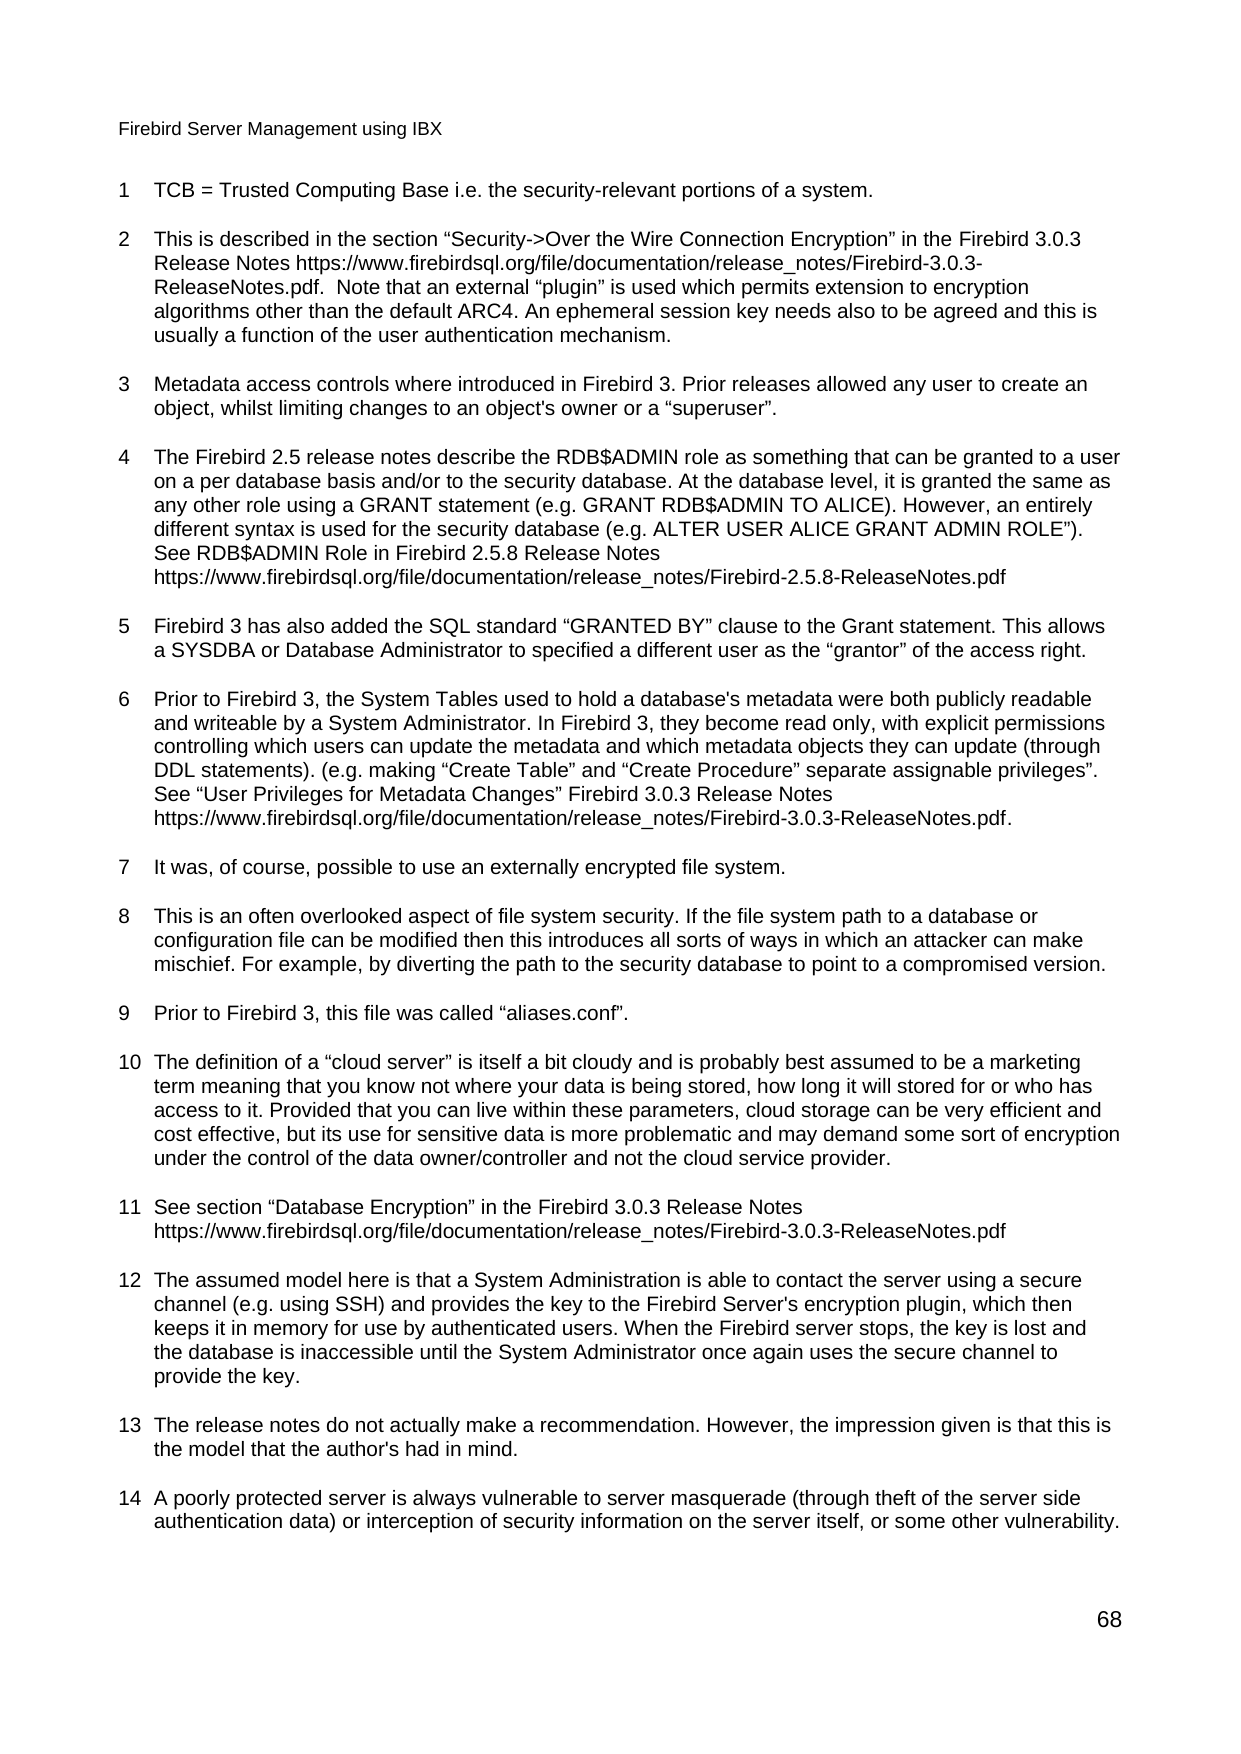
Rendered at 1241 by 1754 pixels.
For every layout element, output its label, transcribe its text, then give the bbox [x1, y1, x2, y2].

text TCB = Trusted Computing Base i.e. the security-relevant portions of a system. [118, 178, 1122, 202]
list This is an often overlooked aspect of file system security. If the file system path to a database or configuration file can be modified then this introduces all sorts of ways in which an attacker can make mischief. For example, by diverting the path to the security database to point to a compromised version. [118, 904, 1122, 976]
text The Firebird 2.5 release notes describe the RDB$ADMIN role as something that can be granted to a user on a per database basis and/or to the security database. At the database level, it is granted the same as any other role using a GRANT statement (e.g. GRANT RDB$ADMIN TO ALICE). However, an entirely different syntax is used for the security database (e.g. ALTER USER ALICE GRANT ADMIN ROLE”). See RDB$ADMIN Role in Firebird 2.5.8 Release Notes https://www.firebirdsql.org/file/documentation/release_notes/Firebird-2.5.8-ReleaseNotes.pdf [118, 445, 1122, 588]
text The definition of a “cloud server” is itself a bit cloudy and is probably best assumed to be a marketing term meaning that you know not where your data is being stored, how long it will stored for or who has access to it. Provided that you can live within these parameters, cloud storage can be very efficient and cost effective, but its use for sensitive data is more problematic and may demand some sort of encryption under the control of the data owner/controller and not the cloud service provider. [118, 1050, 1122, 1170]
text It was, of course, possible to use an externally encrypted file system. [118, 855, 1122, 879]
text This is described in the section “Security->Over the Wire Connection Encryption” in the Firebird 3.0.3 Release Notes https://www.firebirdsql.org/file/documentation/release_notes/Firebird-3.0.3-ReleaseNotes.pdf. Note that an external “plugin” is used which permits extension to encryption algorithms other than the default ARC4. An ephemeral session key needs also to be agreed and this is usually a function of the user authentication mechanism. [118, 227, 1122, 347]
list The assumed model here is that a System Administration is able to contact the server using a secure channel (e.g. using SSH) and provides the key to the Firebird Server's encryption plugin, which then keeps it in memory for use by authenticated users. When the Firebird server stops, the key is lost and the database is inaccessible until the System Administrator once again uses the secure channel to provide the key. [118, 1268, 1122, 1387]
text See section “Database Encryption” in the Firebird 3.0.3 Release Notes https://www.firebirdsql.org/file/documentation/release_notes/Firebird-3.0.3-ReleaseNotes.pdf [118, 1195, 1122, 1243]
text Prior to Firebird 3, the System Tables used to hold a database's metadata were both publicly readable and writeable by a System Administrator. In Firebird 3, they become read only, with explicit permissions controlling which users can update the metadata and which metadata objects they can update (through DDL statements). (e.g. making “Create Table” and “Create Procedure” separate assignable privileges”. See “User Privileges for Metadata Changes” Firebird 3.0.3 Release Notes https://www.firebirdsql.org/file/documentation/release_notes/Firebird-3.0.3-ReleaseNotes.pdf. [118, 686, 1122, 830]
list Metadata access controls where introduced in Firebird 3. Prior releases allowed any user to create an object, whilst limiting changes to an object's owner or a “superuser”. [118, 372, 1122, 420]
text Prior to Firebird 3, this file was called “aliases.conf”. [118, 1001, 1122, 1025]
text A poorly protected server is always vulnerable to server masquerade (through theft of the server side authentication data) or interception of security information on the server itself, or some other vulnerability. [118, 1485, 1122, 1533]
text Firebird 3 has also added the SQL standard “GRANTED BY” clause to the Grant statement. This allows a SYSDBA or Database Administrator to specified a different user as the “grantor” of the access right. [118, 613, 1122, 661]
text The release notes do not actually make a recommendation. However, the impression given is that this is the model that the author's had in mind. [118, 1412, 1122, 1460]
